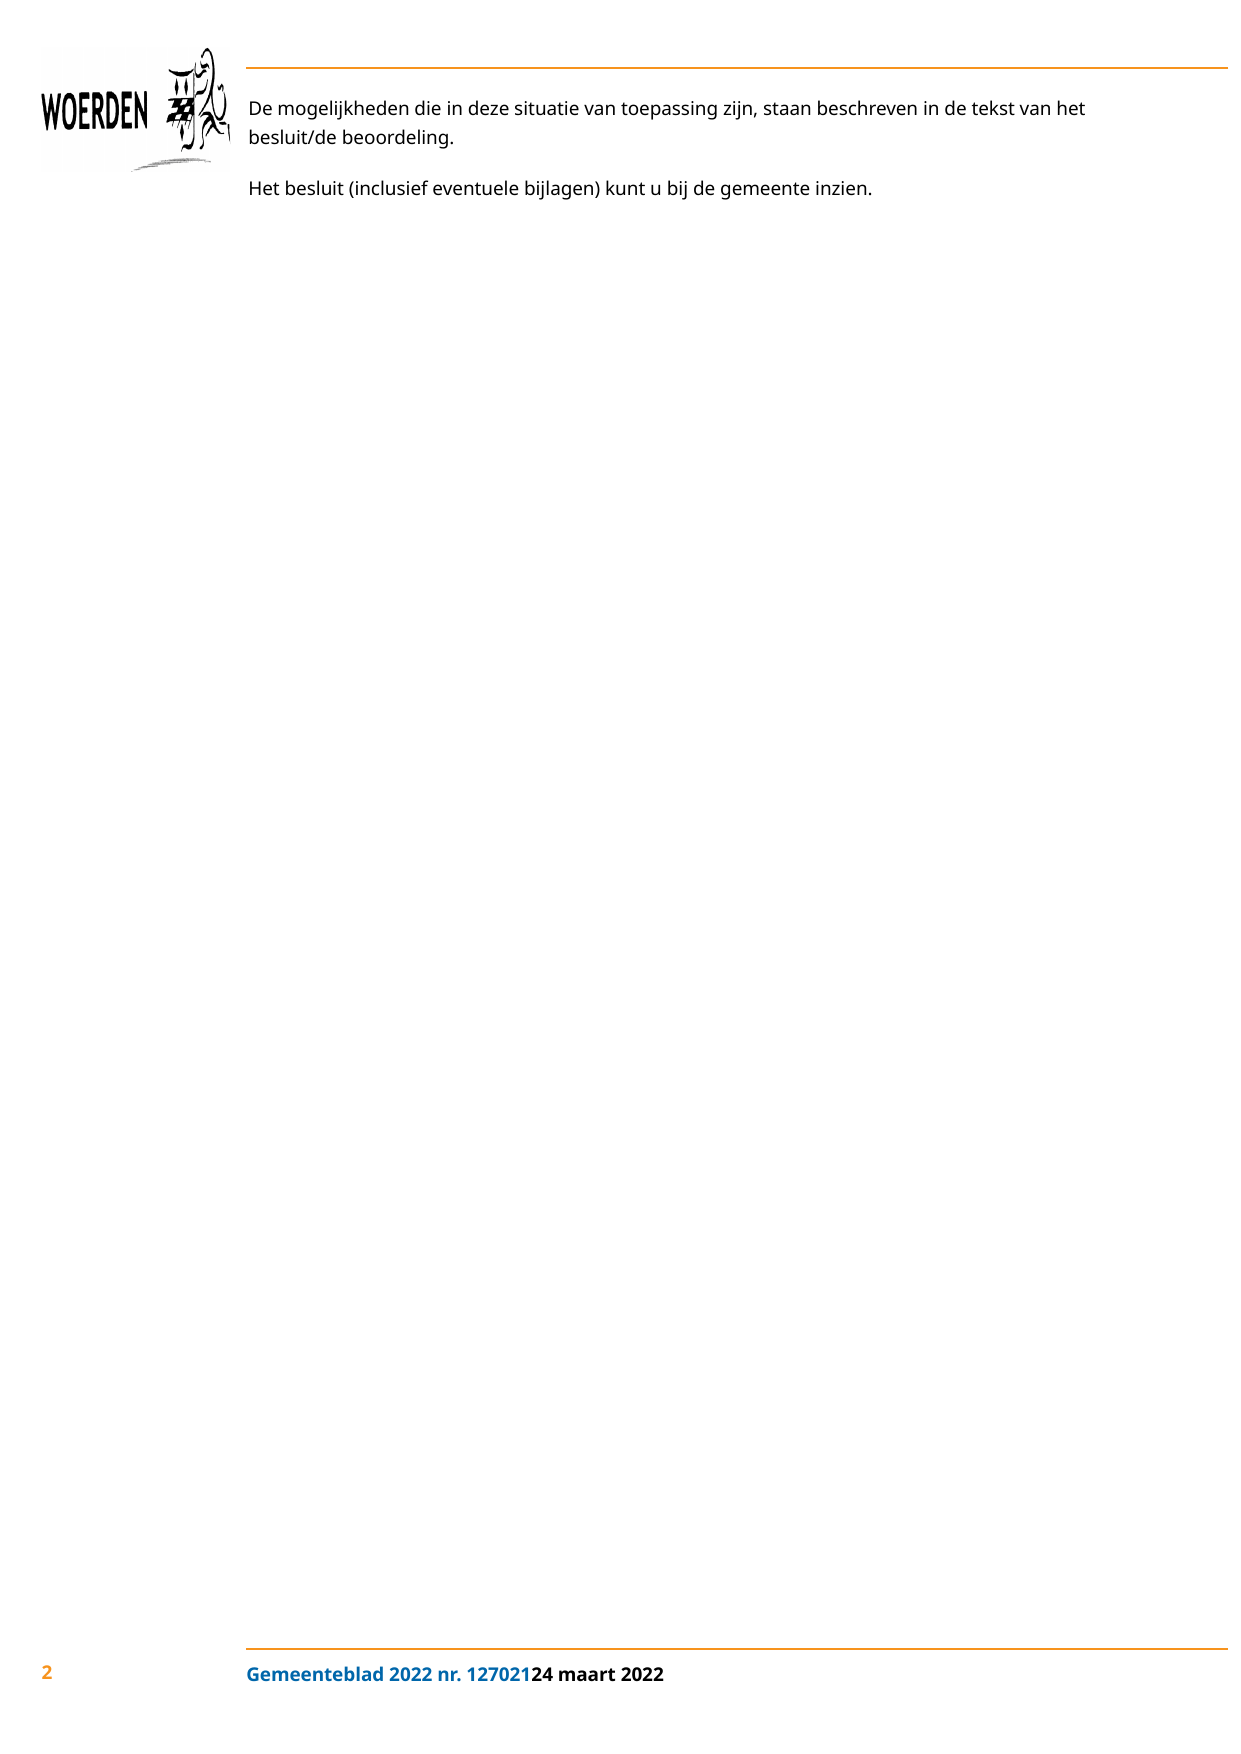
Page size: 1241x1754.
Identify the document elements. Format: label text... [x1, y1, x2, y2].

text De mogelijkheden die in deze situatie van toepassing zijn, staan beschreven in de tekst van het besluit/de beoordeling. [248, 95, 1152, 150]
text Het besluit (inclusief eventuele bijlagen) kunt u bij de gemeente inzien. [248, 175, 1152, 201]
picture [41, 47, 231, 172]
